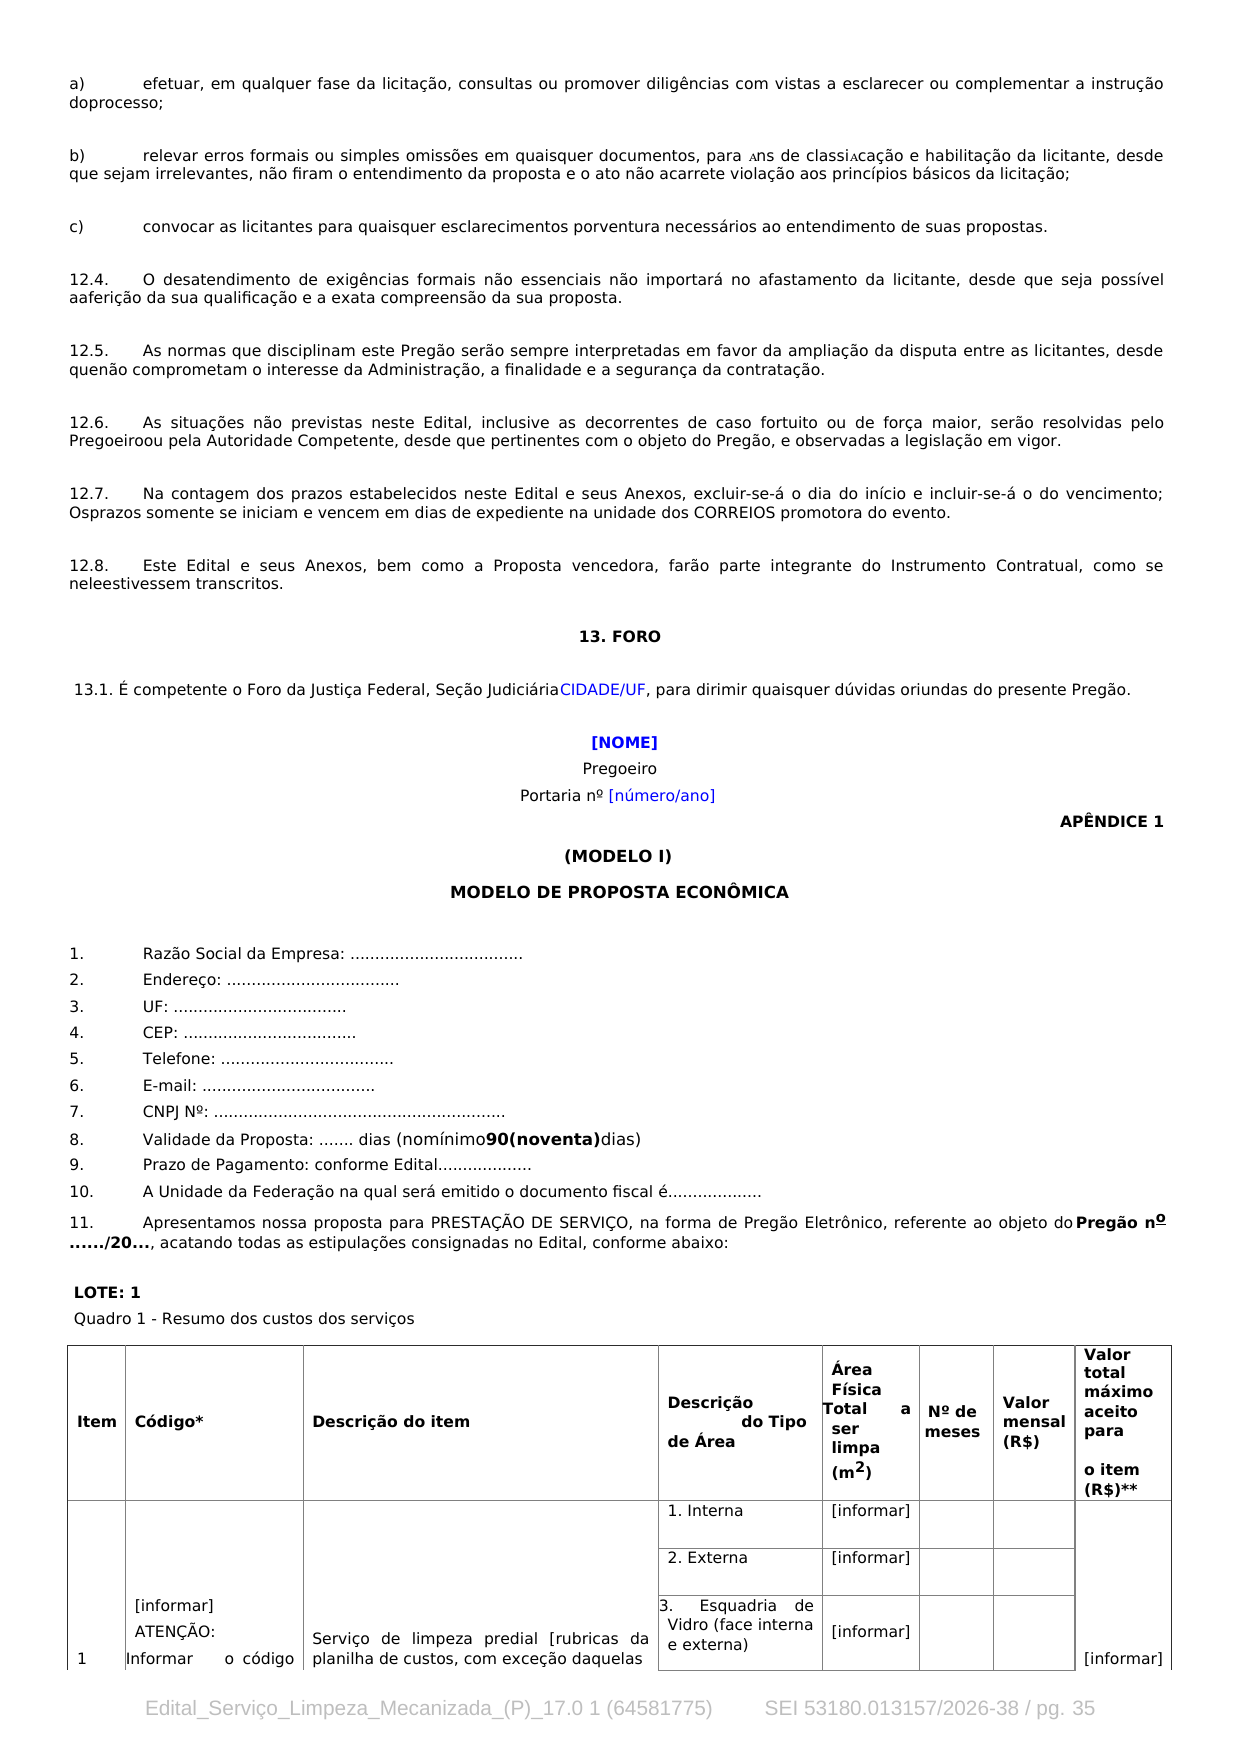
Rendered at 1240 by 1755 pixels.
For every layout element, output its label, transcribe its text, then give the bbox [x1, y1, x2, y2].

table_header Descrição do Tipo de Área [659, 1346, 822, 1500]
table_header Descrição do item [304, 1346, 658, 1500]
table_cell [920, 1501, 993, 1548]
text Quadro 1 - Resumo dos custos dos serviços [74, 1310, 1166, 1328]
table_cell [994, 1549, 1074, 1595]
subtitle 13. FORO [69, 628, 1171, 646]
list relevar erros formais ou simples omissões em quaisquer documentos, para ns de classicação e habilitação da licitante, desde que sejam irrelevantes, não firam o entendimento da proposta e o ato não acarrete violação aos princípios básicos da licitação; [69, 146, 1166, 183]
table_header Valor total máximo aceito para o item (R$)** [1076, 1346, 1171, 1500]
list Razão Social da Empresa: ................................... [69, 945, 1166, 963]
table_cell 1 [68, 1501, 125, 1670]
text 13.1. É competente o Foro da Justiça Federal, Seção JudiciáriaCIDADE/UF, para dirimir quaisquer dúvidas oriundas do presente Pregão. [74, 681, 1166, 699]
list A Unidade da Federação na qual será emitido o documento fiscal é................... [69, 1182, 1166, 1201]
list Apresentamos nossa proposta para PRESTAÇÃO DE SERVIÇO, na forma de Pregão Eletrônico, referente ao objeto doPregão no ....../20..., acatando todas as estipulações consignadas no Edital, conforme abaixo: [69, 1209, 1166, 1252]
table_cell [informar] [1076, 1501, 1171, 1670]
list Validade da Proposta: ....... dias (nomínimo90(noventa)dias) [69, 1129, 1166, 1149]
table_cell [informar] [823, 1549, 919, 1595]
table_header Código* [126, 1346, 242, 1500]
list E-mail: ................................... [69, 1077, 1166, 1095]
table_cell 2. Externa [659, 1549, 822, 1595]
text Portaria nº [número/ano] [69, 786, 1166, 805]
text Pregoeiro [69, 760, 1171, 778]
table_header Item [68, 1346, 125, 1500]
subtitle MODELO DE PROPOSTA ECONÔMICA [69, 883, 1170, 902]
table_cell [informar] ATENÇÃO: Informar o [126, 1501, 242, 1670]
table_header Área Física Total a ser limpa (m2) [823, 1346, 919, 1500]
text [NOME] [69, 734, 1180, 752]
list CNPJ Nº: ........................................................... [69, 1103, 1166, 1121]
list efetuar, em qualquer fase da licitação, consultas ou promover diligências com vistas a esclarecer ou complementar a instrução doprocesso; [69, 75, 1166, 112]
list convocar as licitantes para quaisquer esclarecimentos porventura necessários ao entendimento de suas propostas. [69, 218, 1166, 236]
list Prazo de Pagamento: conforme Edital................... [69, 1156, 1166, 1174]
table_cell código [243, 1501, 303, 1670]
table_cell 1. Interna [659, 1501, 822, 1548]
list As normas que disciplinam este Pregão serão sempre interpretadas em favor da ampliação da disputa entre as licitantes, desde quenão comprometam o interesse da Administração, a finalidade e a segurança da contratação. [69, 342, 1166, 379]
table_cell 3. Esquadria de Vidro (face interna e externa) [659, 1596, 822, 1670]
text LOTE: 1 [74, 1284, 1186, 1302]
list As situações não previstas neste Edital, inclusive as decorrentes de caso fortuito ou de força maior, serão resolvidas pelo Pregoeiroou pela Autoridade Competente, desde que pertinentes com o objeto do Pregão, e observadas a legislação em vigor. [69, 413, 1166, 451]
table_header [243, 1346, 303, 1500]
table_cell [informar] [823, 1501, 919, 1548]
table_header Nº de meses [920, 1346, 993, 1500]
list Endereço: ................................... [69, 971, 1166, 989]
list Este Edital e seus Anexos, bem como a Proposta vencedora, farão parte integrante do Instrumento Contratual, como se neleestivessem transcritos. [69, 556, 1166, 593]
text APÊNDICE 1 (MODELO I) [564, 813, 1186, 867]
list O desatendimento de exigências formais não essenciais não importará no afastamento da licitante, desde que seja possível aaferição da sua qualificação e a exata compreensão da sua proposta. [69, 271, 1166, 308]
table_cell [920, 1596, 993, 1670]
list CEP: ................................... [69, 1024, 1166, 1042]
table_cell Serviço de limpeza predial [rubricas da planilha de custos, com exceção daquelas [304, 1501, 658, 1670]
list Na contagem dos prazos estabelecidos neste Edital e seus Anexos, excluir-se-á o dia do início e incluir-se-á o do vencimento; Osprazos somente se iniciam e vencem em dias de expediente na unidade dos CORREIOS promotora do evento. [69, 485, 1166, 522]
table_cell [994, 1501, 1074, 1548]
list UF: ................................... [69, 998, 1166, 1016]
table_cell [informar] [823, 1596, 919, 1670]
list Telefone: ................................... [69, 1050, 1166, 1068]
table_cell [994, 1596, 1074, 1670]
table_header Valor mensal (R$) [994, 1346, 1074, 1500]
table_cell [920, 1549, 993, 1595]
